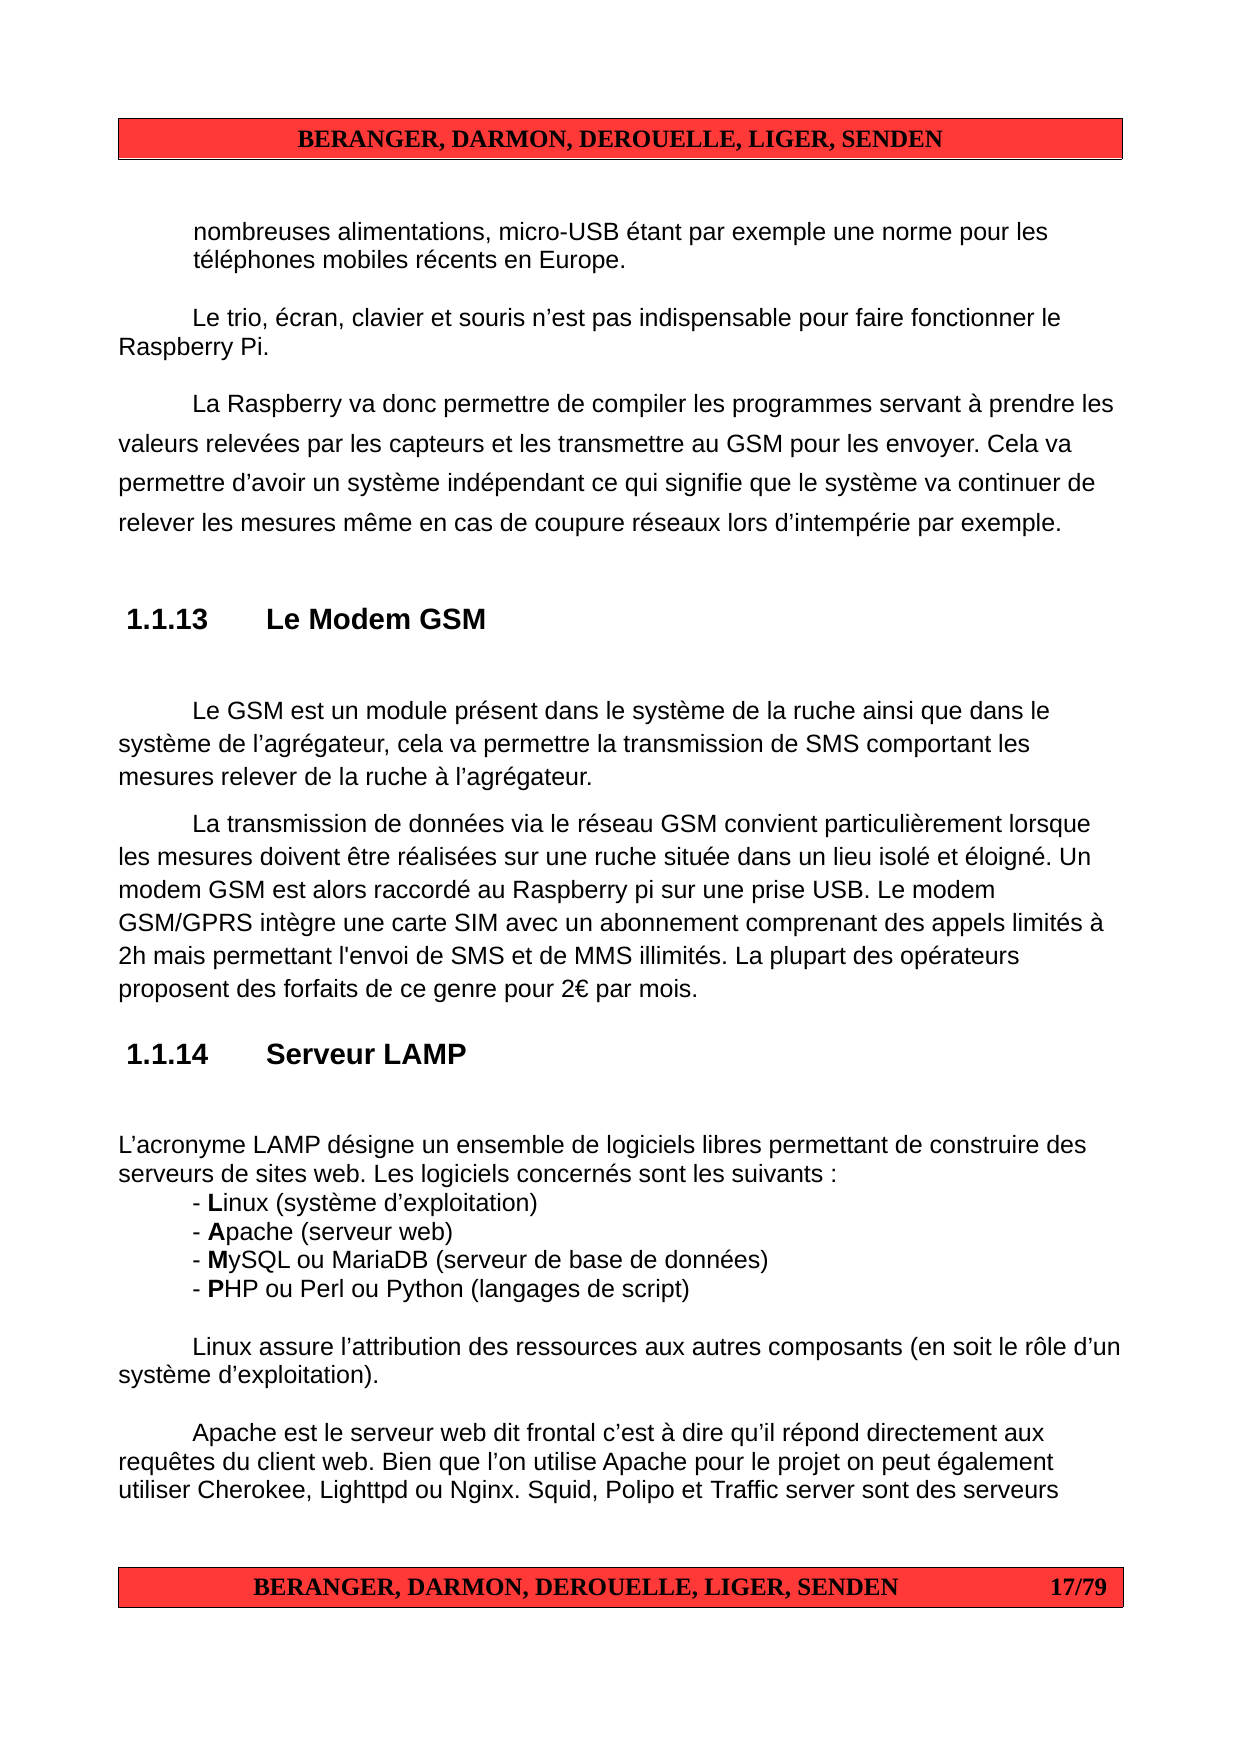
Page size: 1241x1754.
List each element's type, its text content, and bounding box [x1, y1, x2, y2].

subtitle Serveur LAMP [118, 1037, 1122, 1070]
text La transmission de données via le réseau GSM convient particulièrement lorsque les mesures doivent être réalisées sur une ruche située dans un lieu isolé et éloigné. Un modem GSM est alors raccordé au Raspberry pi sur une prise USB. Le modem GSM/GPRS intègre une carte SIM avec un abonnement comprenant des appels limités à 2h mais permettant l'envoi de SMS et de MMS illimités. La plupart des opérateurs proposent des forfaits de ce genre pour 2€ par mois. [118, 809, 1122, 1003]
text - Apache (serveur web) [118, 1217, 1122, 1245]
text Apache est le serveur web dit frontal c’est à dire qu’il répond directement aux requêtes du client web. Bien que l’on utilise Apache pour le projet on peut également utiliser Cherokee, Lighttpd ou Nginx. Squid, Polipo et Traffic server sont des serveurs [118, 1418, 1122, 1504]
list nombreuses alimentations, micro-USB étant par exemple une norme pour les téléphones mobiles récents en Europe. [156, 217, 1122, 274]
text L’acronyme LAMP désigne un ensemble de logiciels libres permettant de construire des serveurs de sites web. Les logiciels concernés sont les suivants : [118, 1130, 1122, 1188]
text Le trio, écran, clavier et souris n’est pas indispensable pour faire fonctionner le Raspberry Pi. [118, 303, 1122, 361]
text - PHP ou Perl ou Python (langages de script) [118, 1274, 1122, 1303]
text Le GSM est un module présent dans le système de la ruche ainsi que dans le système de l’agrégateur, cela va permettre la transmission de SMS comportant les mesures relever de la ruche à l’agrégateur. [118, 696, 1122, 790]
text - Linux (système d’exploitation) [118, 1188, 1122, 1217]
text La Raspberry va donc permettre de compiler les programmes servant à prendre les valeurs relevées par les capteurs et les transmettre au GSM pour les envoyer. Cela va permettre d’avoir un système indépendant ce qui signifie que le système va continuer de relever les mesures même en cas de coupure réseaux lors d’intempérie par exemple. [118, 389, 1122, 537]
text - MySQL ou MariaDB (serveur de base de données) [118, 1245, 1122, 1274]
text Linux assure l’attribution des ressources aux autres composants (en soit le rôle d’un système d’exploitation). [118, 1332, 1122, 1389]
subtitle Le Modem GSM [118, 602, 1122, 636]
